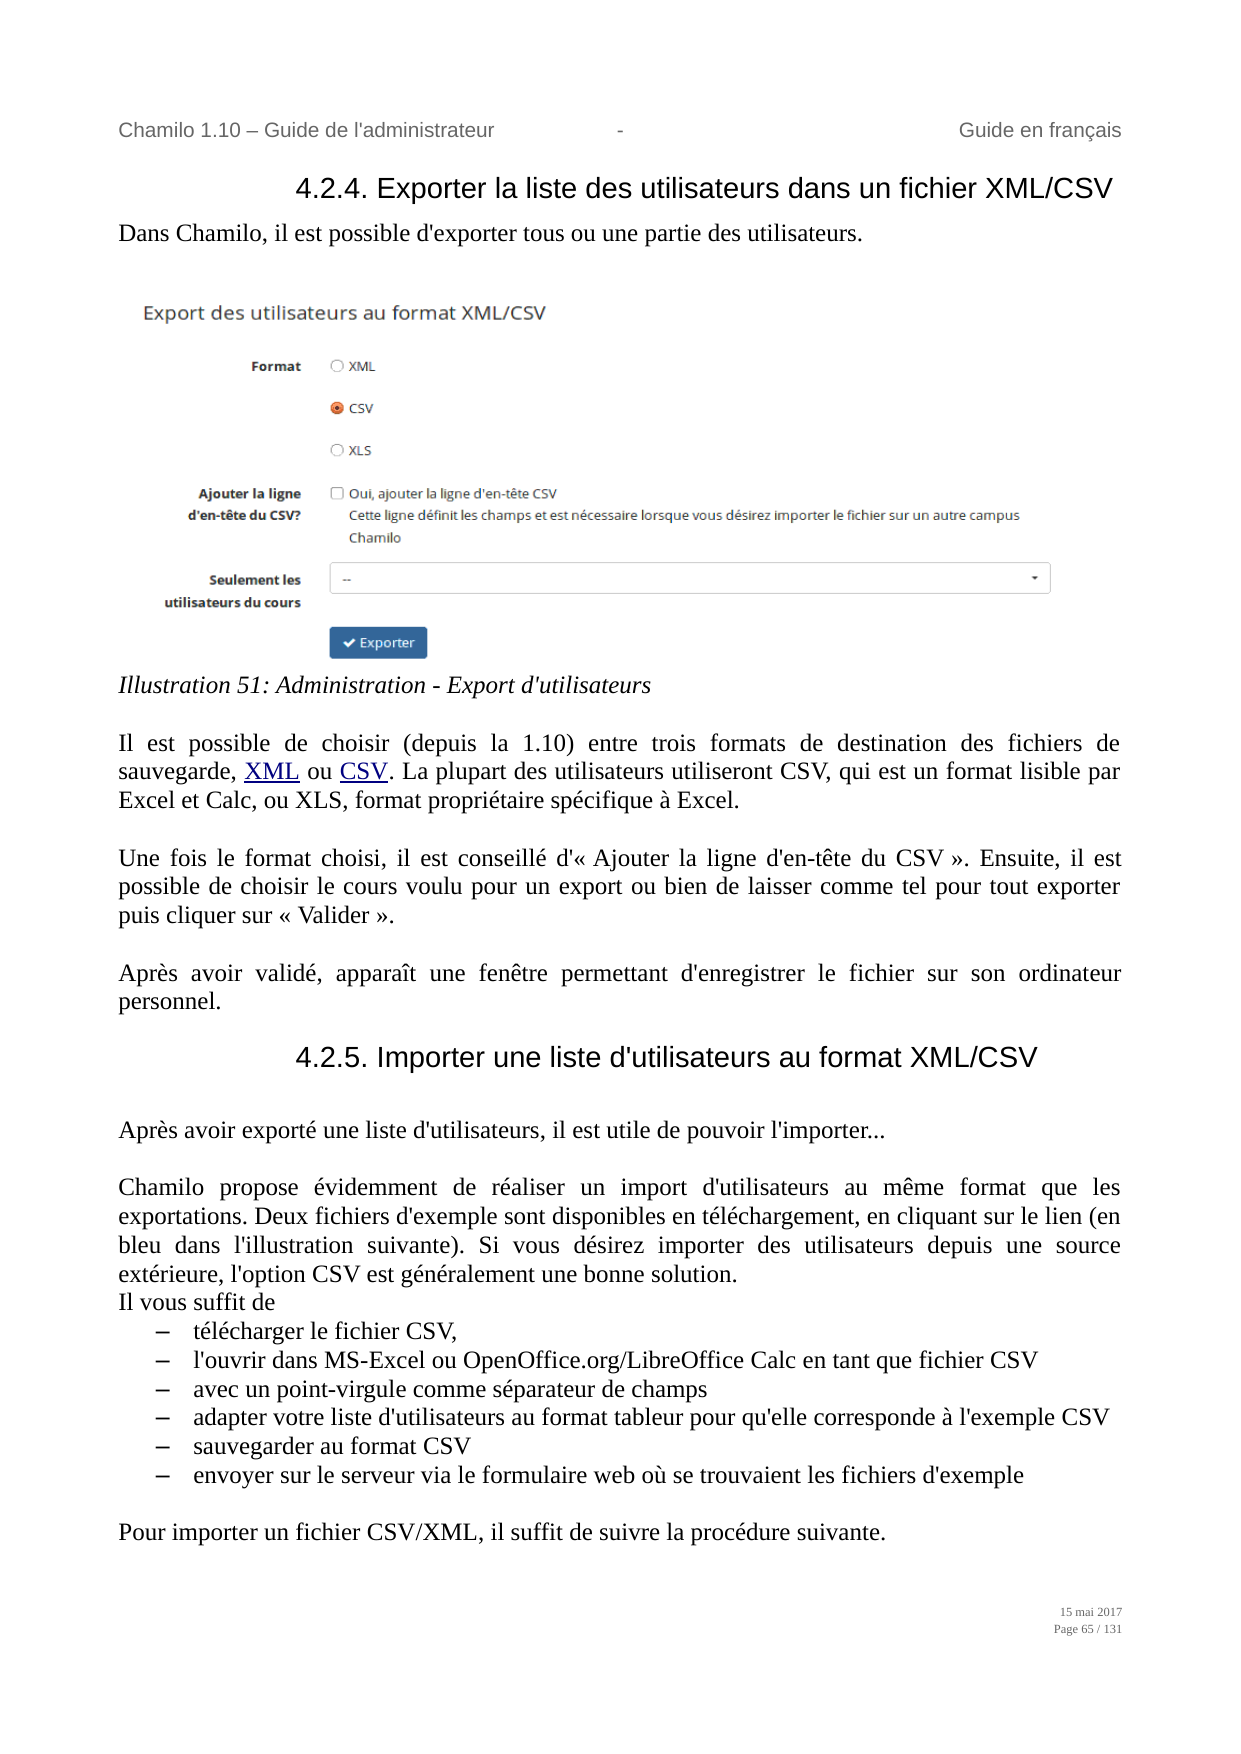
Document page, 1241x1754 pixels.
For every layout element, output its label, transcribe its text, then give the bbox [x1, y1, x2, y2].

text Illustration 51: Administration - Export d'utilisateurs [118, 671, 1122, 699]
text Après avoir validé, apparaît une fenêtre permettant d'enregistrer le fichier sur son ordinateur personnel. [118, 958, 1122, 1015]
list avec un point-virgule comme séparateur de champs [156, 1374, 1122, 1402]
picture [130, 295, 1095, 671]
text Une fois le format choisi, il est conseillé d'« Ajouter la ligne d'en-tête du CSV ». Ensuite, il est possible de choisir le cours voulu pour un export ou bien de laisser comme tel pour tout exporter puis cliquer sur « Valider ». [118, 843, 1122, 929]
list télécharger le fichier CSV, [156, 1316, 1122, 1345]
text Après avoir exporté une liste d'utilisateurs, il est utile de pouvoir l'importer... [118, 1115, 1122, 1144]
text Dans Chamilo, il est possible d'exporter tous ou une partie des utilisateurs. [118, 218, 1122, 246]
list l'ouvrir dans MS-Excel ou OpenOffice.org/LibreOffice Calc en tant que fichier CSV [156, 1345, 1122, 1374]
list envoyer sur le serveur via le formulaire web où se trouvaient les fichiers d'exemple [156, 1460, 1122, 1489]
text Pour importer un fichier CSV/XML, il suffit de suivre la procédure suivante. [118, 1517, 1122, 1546]
subtitle Importer une liste d'utilisateurs au format XML/CSV [295, 1040, 1122, 1074]
text Il vous suffit de [118, 1287, 1122, 1316]
text Il est possible de choisir (depuis la 1.10) entre trois formats de destination des fichiers de sauvegarde, XML ou CSV. La plupart des utilisateurs utiliseront CSV, qui est un format lisible par Excel et Calc, ou XLS, format propriétaire spécifique à Excel. [118, 728, 1122, 814]
list sauvegarder au format CSV [156, 1431, 1122, 1460]
subtitle Exporter la liste des utilisateurs dans un fichier XML/CSV [295, 172, 1122, 205]
list adapter votre liste d'utilisateurs au format tableur pour qu'elle corresponde à l'exemple CSV [156, 1402, 1122, 1431]
text Chamilo propose évidemment de réaliser un import d'utilisateurs au même format que les exportations. Deux fichiers d'exemple sont disponibles en téléchargement, en cliquant sur le lien (en bleu dans l'illustration suivante). Si vous désirez importer des utilisateurs depuis une source extérieure, l'option CSV est généralement une bonne solution. [118, 1172, 1122, 1287]
